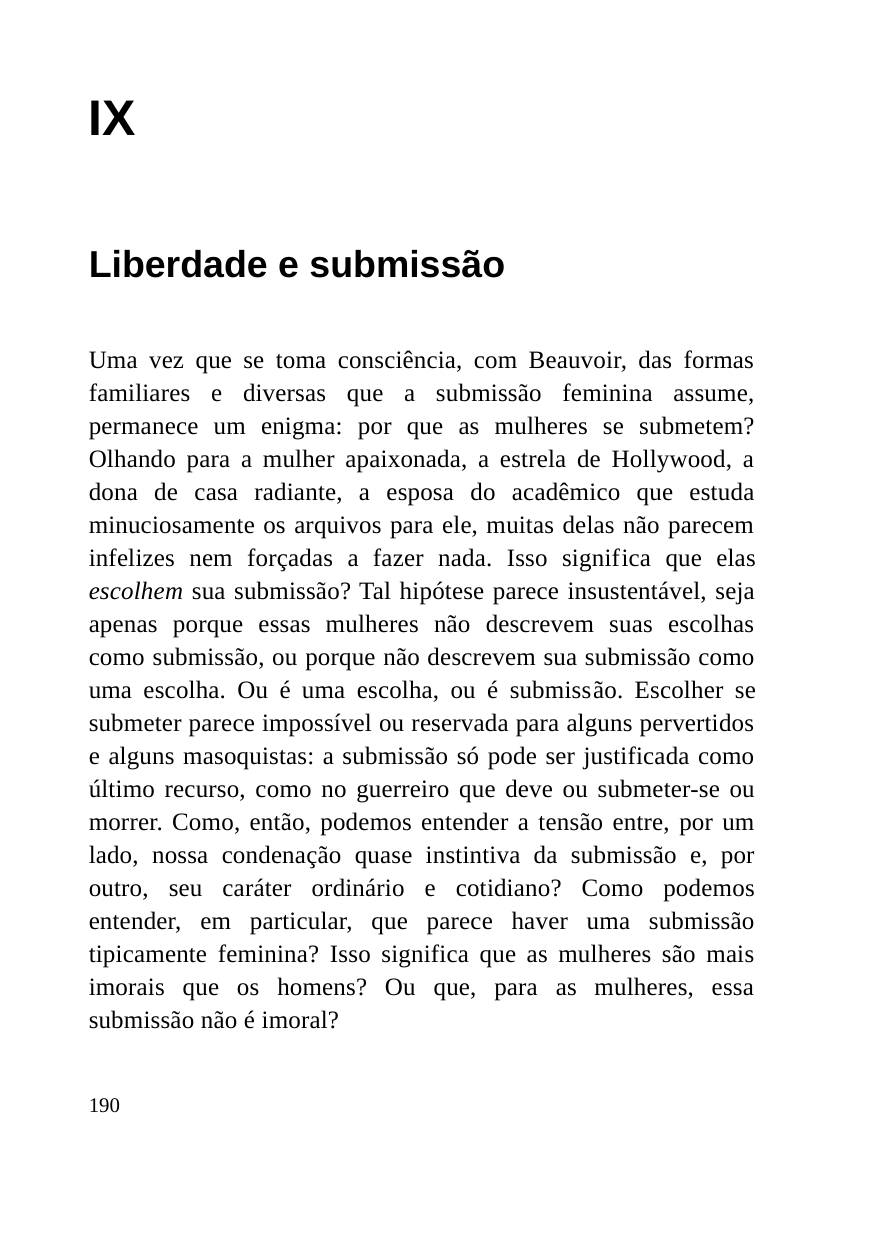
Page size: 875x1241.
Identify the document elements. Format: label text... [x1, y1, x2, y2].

text IX [88, 88, 756, 146]
text Uma vez que se toma consciência, com Beauvoir, das formas familiares e diversas que a submissão feminina assume, permanece um enigma: por que as mulheres se submetem? Olhando para a mulher apaixonada, a estrela de Hollywood, a dona de casa radiante, a esposa do acadêmico que estuda minuciosamente os arquivos para ele, muitas delas não parecem infelizes nem forçadas a fazer nada. Isso significa que elas escolhem sua submissão? Tal hipótese parece insustentável, seja apenas porque essas mulheres não descrevem suas escolhas como submissão, ou porque não descrevem sua submissão como uma escolha. Ou é uma escolha, ou é submissão. Escolher se submeter parece impossível ou reservada para alguns pervertidos e alguns masoquistas: a submissão só pode ser justificada como último recurso, como no guerreiro que deve ou submeter-se ou morrer. Como, então, podemos entender a tensão entre, por um lado, nossa condenação quase instintiva da submissão e, por outro, seu caráter ordinário e cotidiano? Como podemos entender, em particular, que parece haver uma submissão tipicamente feminina? Isso significa que as mulheres são mais imorais que os homens? Ou que, para as mulheres, essa submissão não é imoral? [88, 345, 756, 1034]
subtitle Liberdade e submissão [88, 242, 756, 285]
